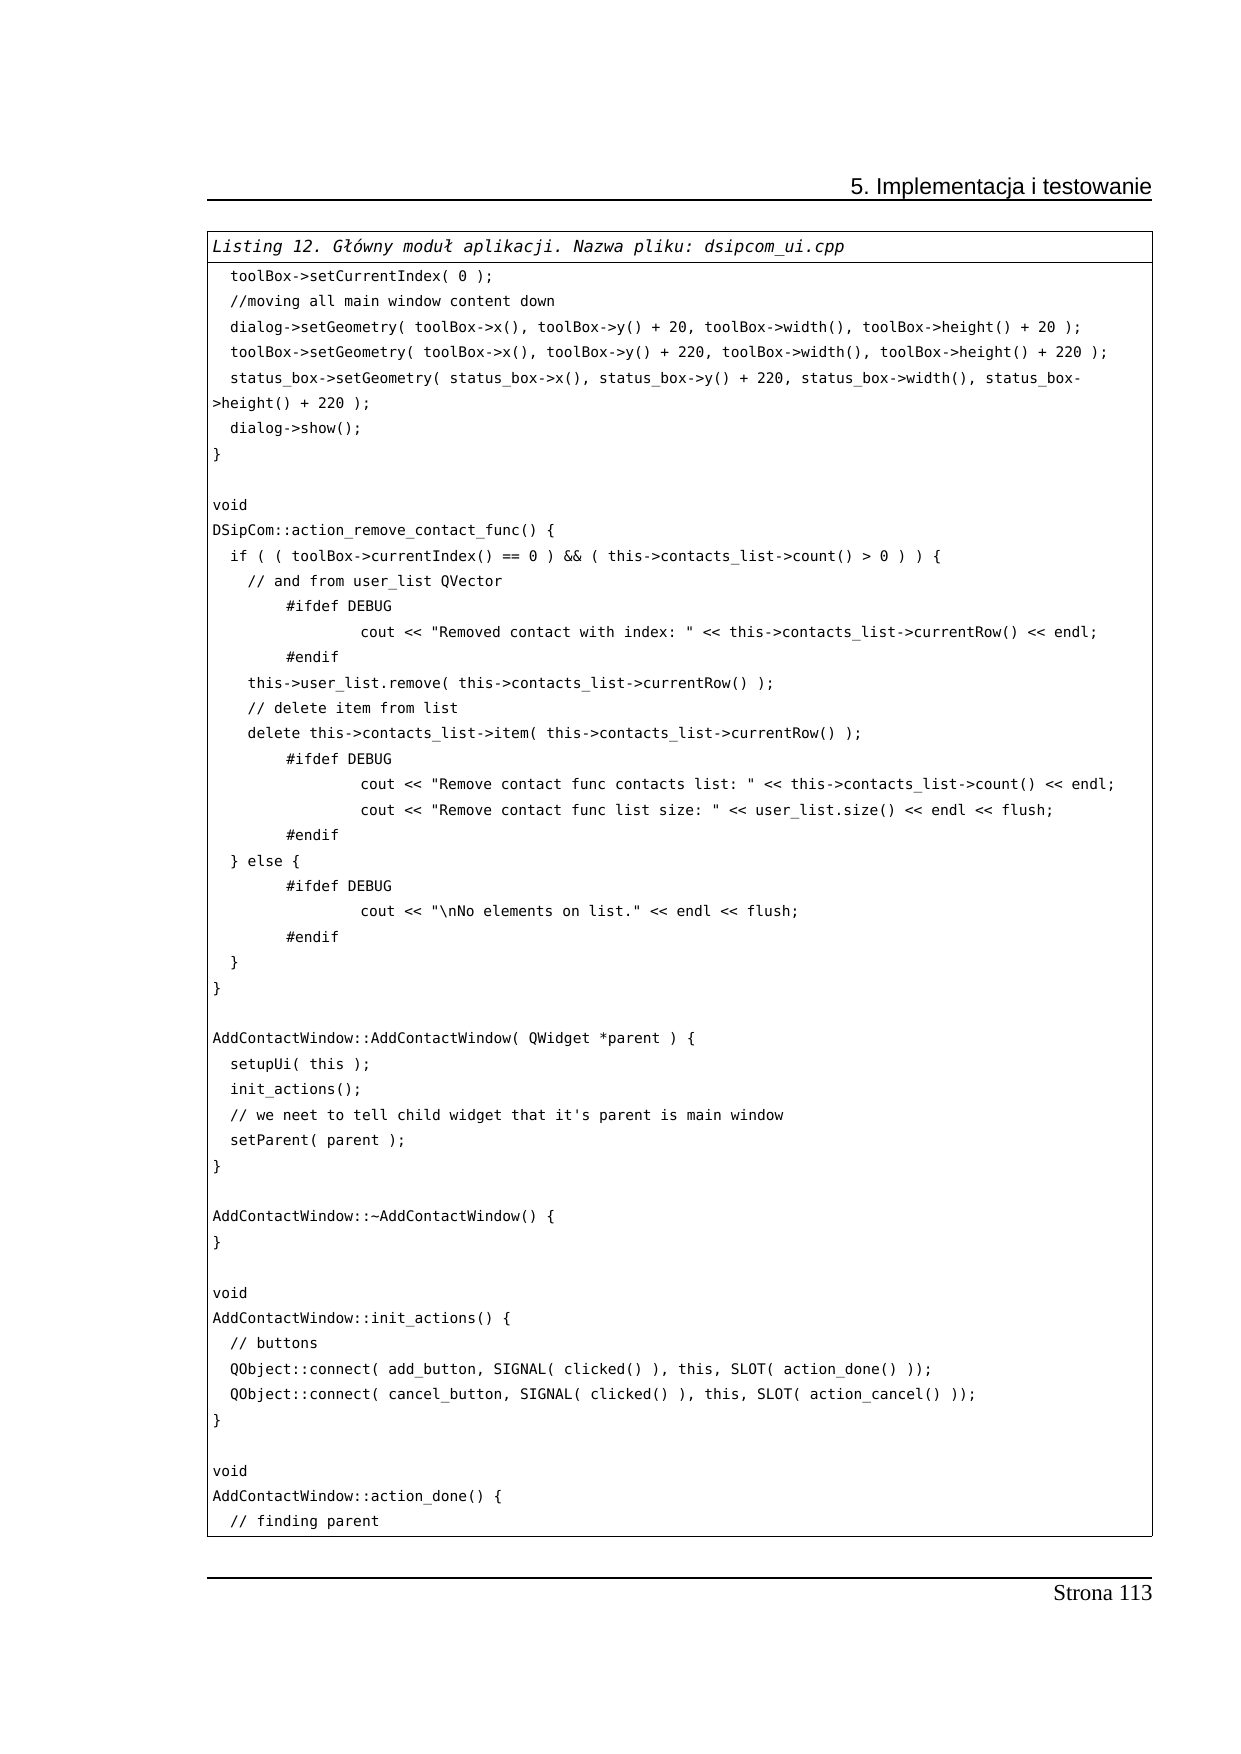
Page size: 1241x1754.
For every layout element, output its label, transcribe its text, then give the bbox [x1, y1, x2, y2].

table_header Listing 12. Główny moduł aplikacji. Nazwa pliku: dsipcom_ui.cpp [208, 232, 1152, 262]
table_cell toolBox->setCurrentIndex( 0 ); //moving all main window content down dialog->setGeometry( toolBox->x(), toolBox->y() + 20, toolBox->width(), toolBox->height() + 20 ); toolBox->setGeometry( toolBox->x(), toolBox->y() + 220, toolBox->width(), toolBox->height() + 220 ); status_box->setGeometry( status_box->x(), status_box->y() + 220, status_box->width(), status_box->height() + 220 ); dialog->show(); } void DSipCom::action_remove_contact_func() { if ( ( toolBox->currentIndex() == 0 ) && ( this->contacts_list->count() > 0 ) ) { // and from user_list QVector #ifdef DEBUG cout << "Removed contact with index: " << this->contacts_list->currentRow() << endl; #endif this->user_list.remove( this->contacts_list->currentRow() ); // delete item from list delete this->contacts_list->item( this->contacts_list->currentRow() ); #ifdef DEBUG cout << "Remove contact func contacts list: " << this->contacts_list->count() << endl; cout << "Remove contact func list size: " << user_list.size() << endl << flush; #endif } else { #ifdef DEBUG cout << "\nNo elements on list." << endl << flush; #endif } } AddContactWindow::AddContactWindow( QWidget *parent ) { setupUi( this ); init_actions(); // we neet to tell child widget that it's parent is main window setParent( parent ); } AddContactWindow::~AddContactWindow() { } void AddContactWindow::init_actions() { // buttons QObject::connect( add_button, SIGNAL( clicked() ), this, SLOT( action_done() )); QObject::connect( cancel_button, SIGNAL( clicked() ), this, SLOT( action_cancel() )); } void AddContactWindow::action_done() { // finding parent [208, 263, 1152, 1536]
